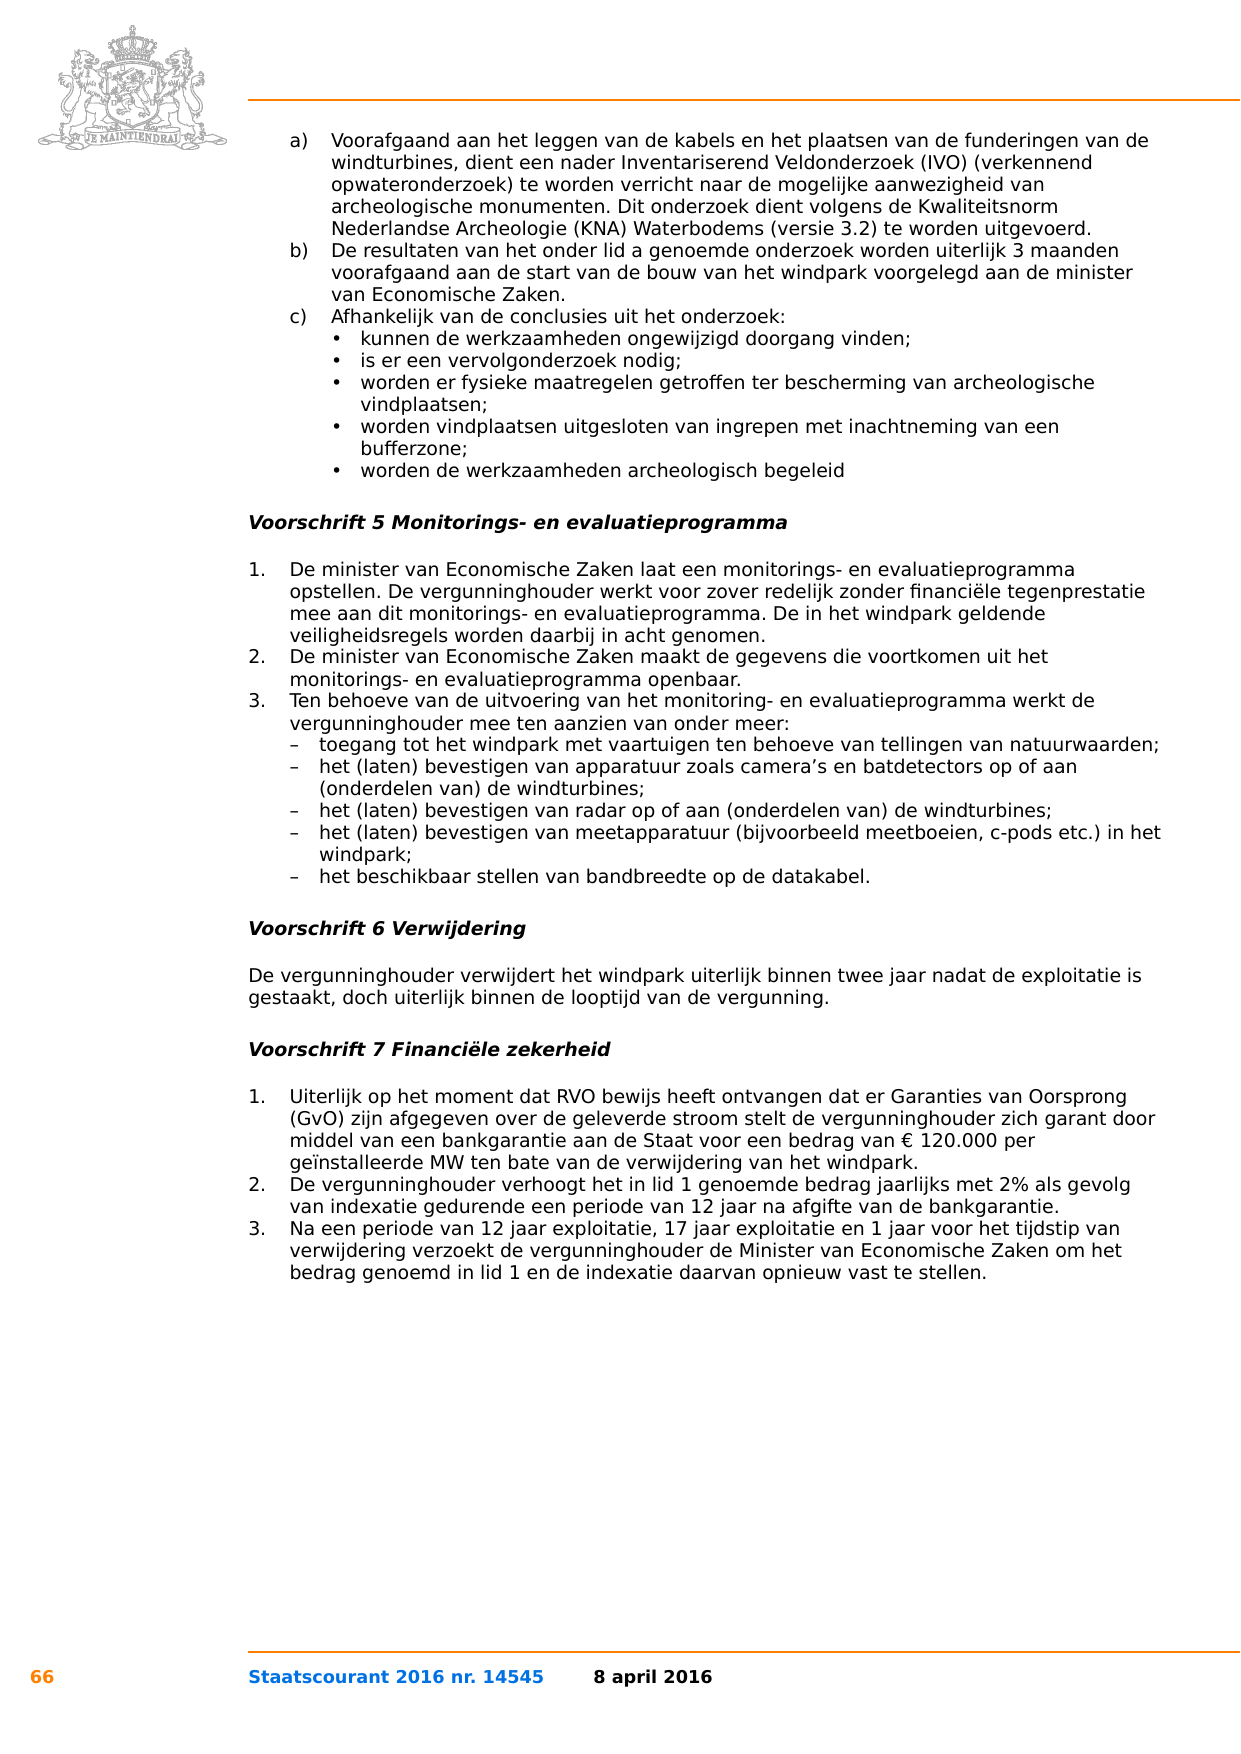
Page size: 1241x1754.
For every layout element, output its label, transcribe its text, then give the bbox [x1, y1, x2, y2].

subtitle Voorschrift 6 Verwijdering [248, 918, 1163, 940]
text – het (laten) bevestigen van apparatuur zoals camera’s en batdetectors op of aan (onderdelen van) de windturbines; [289, 756, 1163, 800]
text b) De resultaten van het onder lid a genoemde onderzoek worden uiterlijk 3 maanden voorafgaand aan de start van de bouw van het windpark voorgelegd aan de minister van Economische Zaken. [289, 240, 1163, 306]
text – het (laten) bevestigen van meetapparatuur (bijvoorbeeld meetboeien, c-pods etc.) in het windpark; [289, 822, 1163, 866]
picture [38, 25, 227, 150]
subtitle Voorschrift 7 Financiële zekerheid [248, 1039, 1163, 1061]
text • worden de werkzaamheden archeologisch begeleid [331, 459, 1163, 482]
text • worden vindplaatsen uitgesloten van ingrepen met inachtneming van een bufferzone; [331, 416, 1163, 459]
text 2. De vergunninghouder verhoogt het in lid 1 genoemde bedrag jaarlijks met 2% als gevolg van indexatie gedurende een periode van 12 jaar na afgifte van de bankgarantie. [248, 1174, 1163, 1218]
subtitle Voorschrift 5 Monitorings- en evaluatieprogramma [248, 512, 1163, 533]
text – het (laten) bevestigen van radar op of aan (onderdelen van) de windturbines; [289, 800, 1163, 822]
text De vergunninghouder verwijdert het windpark uiterlijk binnen twee jaar nadat de exploitatie is gestaakt, doch uiterlijk binnen de looptijd van de vergunning. [248, 965, 1163, 1009]
text c) Afhankelijk van de conclusies uit het onderzoek: [289, 306, 1163, 328]
text 1. De minister van Economische Zaken laat een monitorings- en evaluatieprogramma opstellen. De vergunninghouder werkt voor zover redelijk zonder financiële tegenprestatie mee aan dit monitorings- en evaluatieprogramma. De in het windpark geldende veiligheidsregels worden daarbij in acht genomen. [248, 558, 1163, 646]
text • kunnen de werkzaamheden ongewijzigd doorgang vinden; [331, 328, 1163, 350]
text • is er een vervolgonderzoek nodig; [331, 350, 1163, 372]
text – toegang tot het windpark met vaartuigen ten behoeve van tellingen van natuurwaarden; [289, 734, 1163, 756]
text – het beschikbaar stellen van bandbreedte op de datakabel. [289, 866, 1163, 888]
text 2. De minister van Economische Zaken maakt de gegevens die voortkomen uit het monitorings- en evaluatieprogramma openbaar. [248, 646, 1163, 690]
text a) Voorafgaand aan het leggen van de kabels en het plaatsen van de funderingen van de windturbines, dient een nader Inventariserend Veldonderzoek (IVO) (verkennend opwateronderzoek) te worden verricht naar de mogelijke aanwezigheid van archeologische monumenten. Dit onderzoek dient volgens de Kwaliteitsnorm Nederlandse Archeologie (KNA) Waterbodems (versie 3.2) te worden uitgevoerd. [289, 130, 1163, 240]
text 3. Ten behoeve van de uitvoering van het monitoring- en evaluatieprogramma werkt de vergunninghouder mee ten aanzien van onder meer: [248, 690, 1163, 734]
text 3. Na een periode van 12 jaar exploitatie, 17 jaar exploitatie en 1 jaar voor het tijdstip van verwijdering verzoekt de vergunninghouder de Minister van Economische Zaken om het bedrag genoemd in lid 1 en de indexatie daarvan opnieuw vast te stellen. [248, 1218, 1163, 1284]
text 1. Uiterlijk op het moment dat RVO bewijs heeft ontvangen dat er Garanties van Oorsprong (GvO) zijn afgegeven over de geleverde stroom stelt de vergunninghouder zich garant door middel van een bankgarantie aan de Staat voor een bedrag van € 120.000 per geïnstalleerde MW ten bate van de verwijdering van het windpark. [248, 1086, 1163, 1174]
text • worden er fysieke maatregelen getroffen ter bescherming van archeologische vindplaatsen; [331, 372, 1163, 416]
